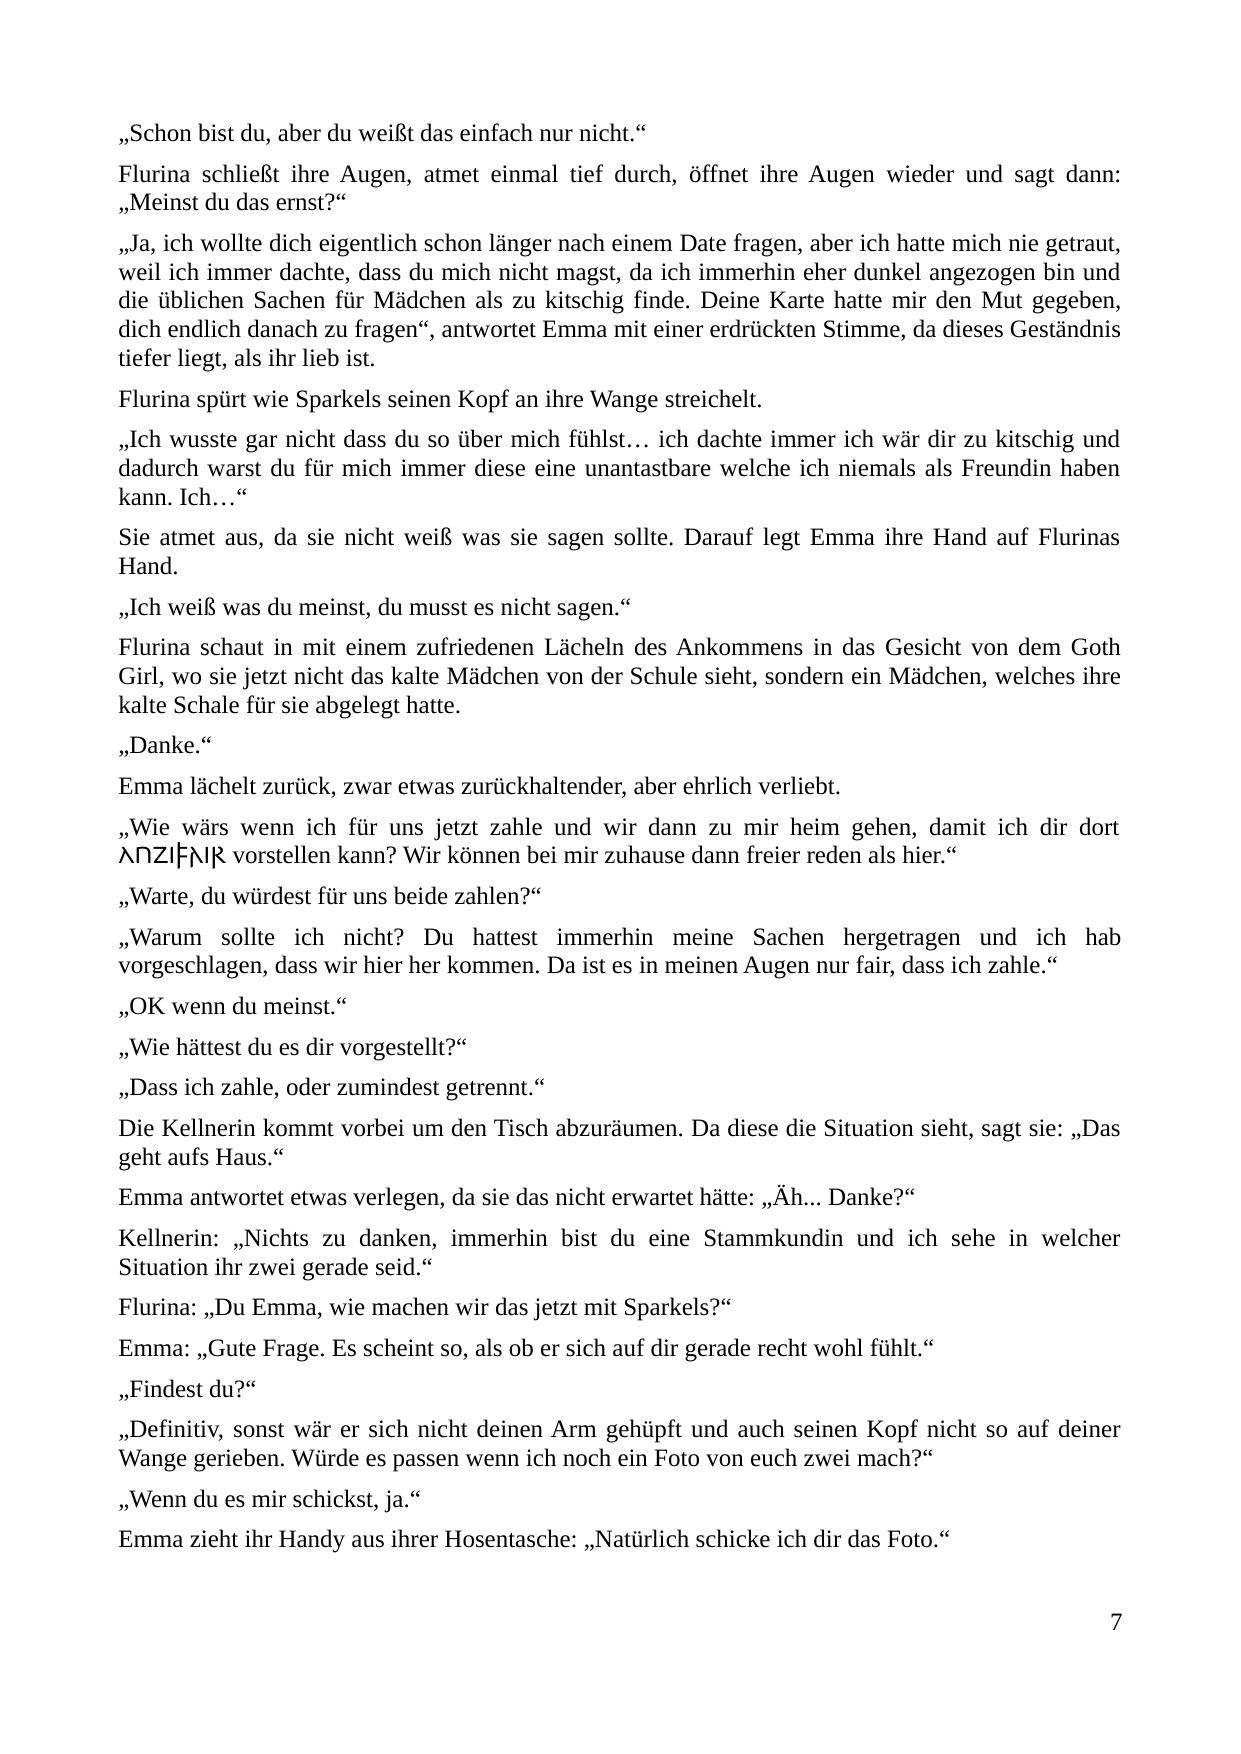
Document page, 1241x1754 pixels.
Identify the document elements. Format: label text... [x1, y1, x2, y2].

text Kellnerin: „Nichts zu danken, immerhin bist du eine Stammkundin und ich sehe in welcher Situation ihr zwei gerade seid.“ [118, 1223, 1122, 1281]
text „Ich weiß was du meinst, du musst es nicht sagen.“ [118, 592, 1122, 621]
text Die Kellnerin kommt vorbei um den Tisch abzuräumen. Da diese die Situation sieht, sagt sie: „Das geht aufs Haus.“ [118, 1113, 1122, 1171]
text „Dass ich zahle, oder zumindest getrennt.“ [118, 1072, 1122, 1101]
text „Warte, du würdest für uns beide zahlen?“ [118, 881, 1122, 910]
text Emma antwortet etwas verlegen, da sie das nicht erwartet hätte: „Äh... Danke?“ [118, 1182, 1122, 1211]
text „Definitiv, sonst wär er sich nicht deinen Arm gehüpft und auch seinen Kopf nicht so auf deiner Wange gerieben. Würde es passen wenn ich noch ein Foto von euch zwei mach?“ [118, 1414, 1122, 1472]
text „Warum sollte ich nicht? Du hattest immerhin meine Sachen hergetragen und ich hab vorgeschlagen, dass wir hier her kommen. Da ist es in meinen Augen nur fair, dass ich zahle.“ [118, 922, 1122, 979]
text „Ich wusste gar nicht dass du so über mich fühlst… ich dachte immer ich wär dir zu kitschig und dadurch warst du für mich immer diese eine unantastbare welche ich niemals als Freundin haben kann. Ich…“ [118, 424, 1122, 511]
text „OK wenn du meinst.“ [118, 991, 1122, 1020]
text „Wenn du es mir schickst, ja.“ [118, 1484, 1122, 1512]
text „Danke.“ [118, 731, 1122, 759]
text „Findest du?“ [118, 1374, 1122, 1402]
text „Wie hättest du es dir vorgestellt?“ [118, 1032, 1122, 1061]
text Sie atmet aus, da sie nicht weiß was sie sagen sollte. Darauf legt Emma ihre Hand auf Flurinas Hand. [118, 522, 1122, 580]
text Flurina schließt ihre Augen, atmet einmal tief durch, öffnet ihre Augen wieder und sagt dann: „Meinst du das ernst?“ [118, 159, 1122, 216]
text „Schon bist du, aber du weißt das einfach nur nicht.“ [118, 118, 1122, 147]
text Emma: „Gute Frage. Es scheint so, als ob er sich auf dir gerade recht wohl fühlt.“ [118, 1333, 1122, 1362]
text Flurina spürt wie Sparkels seinen Kopf an ihre Wange streichelt. [118, 384, 1122, 412]
text Flurina: „Du Emma, wie machen wir das jetzt mit Sparkels?“ [118, 1292, 1122, 1321]
text Emma zieht ihr Handy aus ihrer Hosentasche: „Natürlich schicke ich dir das Foto.“ [118, 1524, 1122, 1553]
text Flurina schaut in mit einem zufriedenen Lächeln des Ankommens in das Gesicht von dem Goth Girl, wo sie jetzt nicht das kalte Mädchen von der Schule sieht, sondern ein Mädchen, welches ihre kalte Schale für sie abgelegt hatte. [118, 632, 1122, 719]
text „Wie wärs wenn ich für uns jetzt zahle und wir dann zu mir heim gehen, damit ich dir dort 𐌻𐌿𐌶𐌹𐍆𐌰𐌹𐍂 vorstellen kann? Wir können bei mir zuhause dann freier reden als hier.“ [118, 812, 1122, 869]
text „Ja, ich wollte dich eigentlich schon länger nach einem Date fragen, aber ich hatte mich nie getraut, weil ich immer dachte, dass du mich nicht magst, da ich immerhin eher dunkel angezogen bin und die üblichen Sachen für Mädchen als zu kitschig finde. Deine Karte hatte mir den Mut gegeben, dich endlich danach zu fragen“, antwortet Emma mit einer erdrückten Stimme, da dieses Geständnis tiefer liegt, als ihr lieb ist. [118, 228, 1122, 372]
text Emma lächelt zurück, zwar etwas zurückhaltender, aber ehrlich verliebt. [118, 771, 1122, 800]
